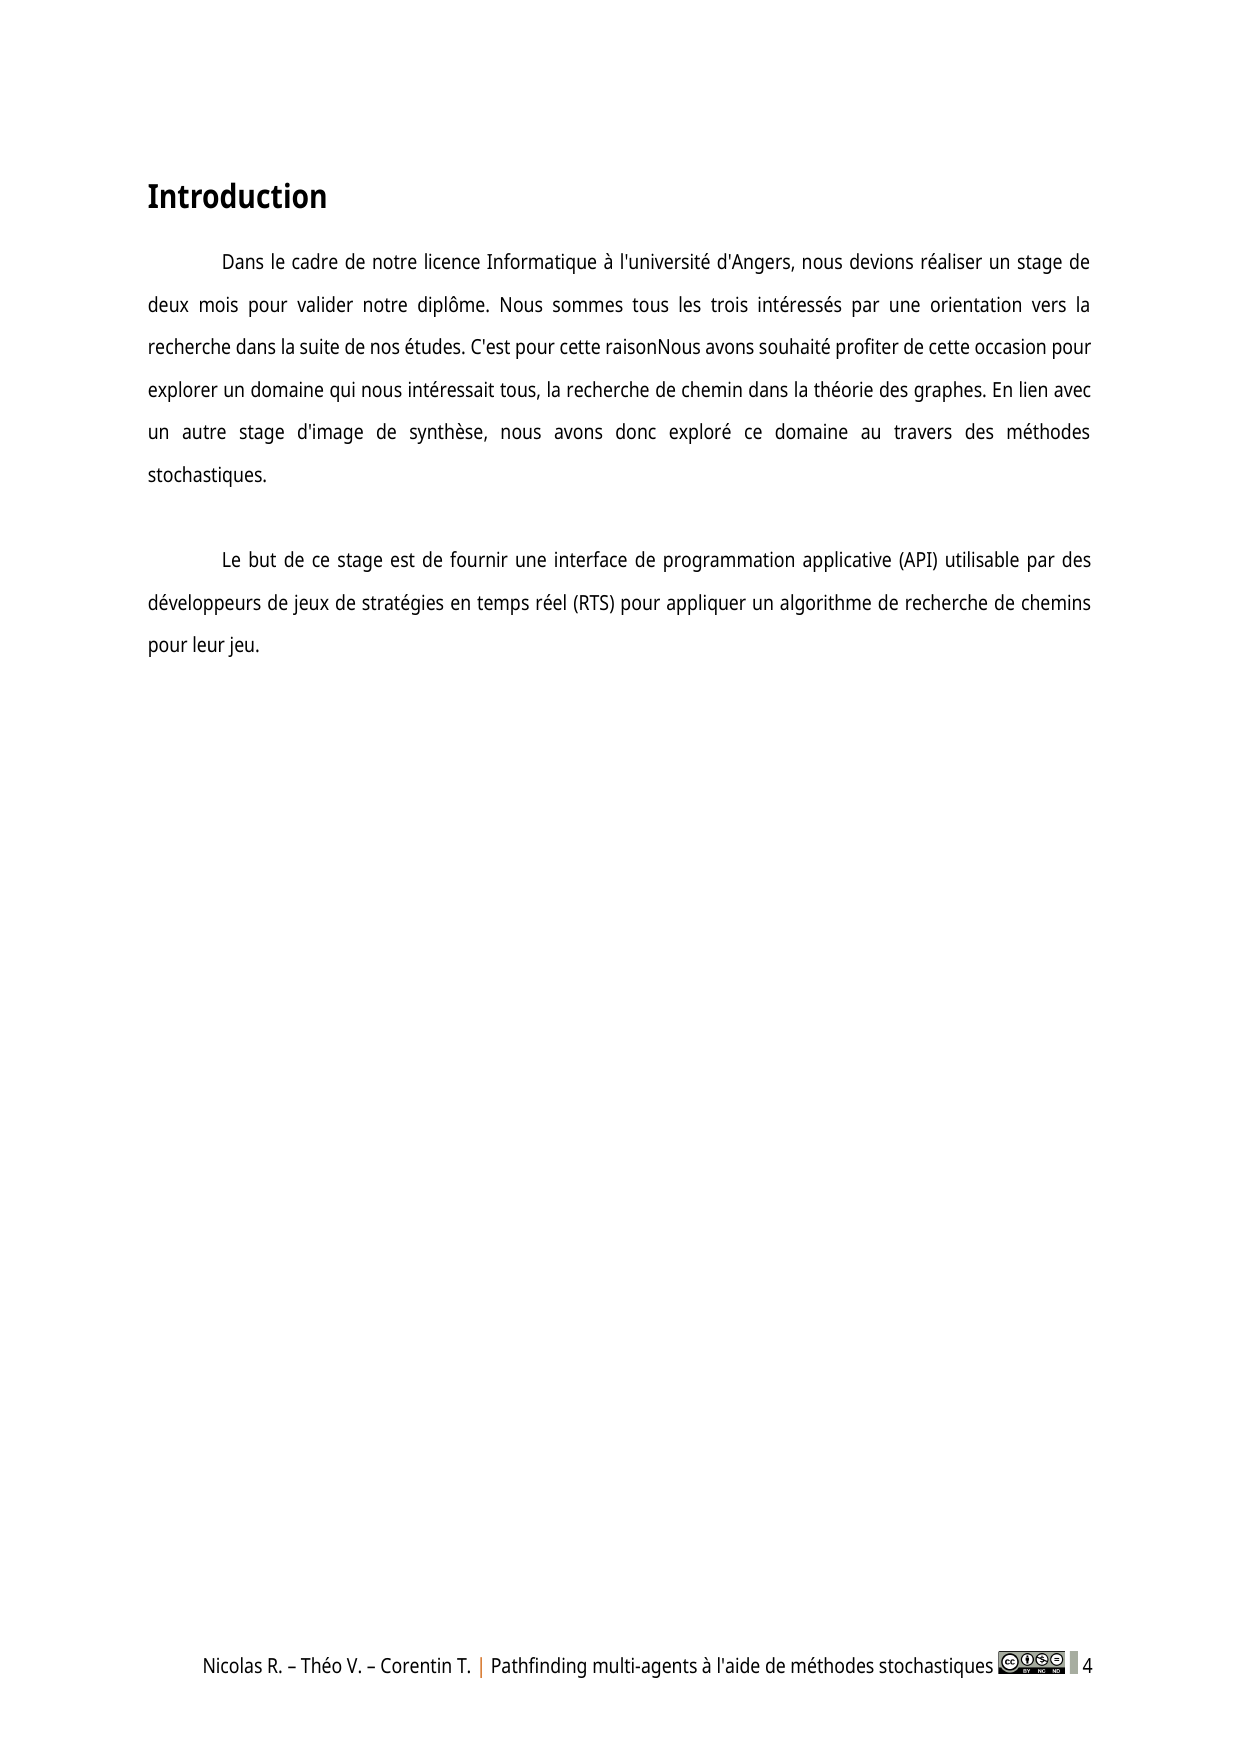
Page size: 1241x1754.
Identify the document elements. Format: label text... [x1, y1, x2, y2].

text Le but de ce stage est de fournir une interface de programmation applicative (API) utilisable par des développeurs de jeux de stratégies en temps réel (RTS) pour appliquer un algorithme de recherche de chemins pour leur jeu. [148, 545, 1092, 659]
picture [1069, 1651, 1078, 1674]
text Dans le cadre de notre licence Informatique à l'université d'Angers, nous devions réaliser un stage de deux mois pour valider notre diplôme. Nous sommes tous les trois intéressés par une orientation vers la recherche dans la suite de nos études. C'est pour cette raisonNous avons souhaité profiter de cette occasion pour explorer un domaine qui nous intéressait tous, la recherche de chemin dans la théorie des graphes. En lien avec un autre stage d'image de synthèse, nous avons donc exploré ce domaine au travers des méthodes stochastiques. [148, 247, 1092, 488]
picture [998, 1651, 1065, 1674]
subtitle Introduction [148, 173, 1092, 218]
